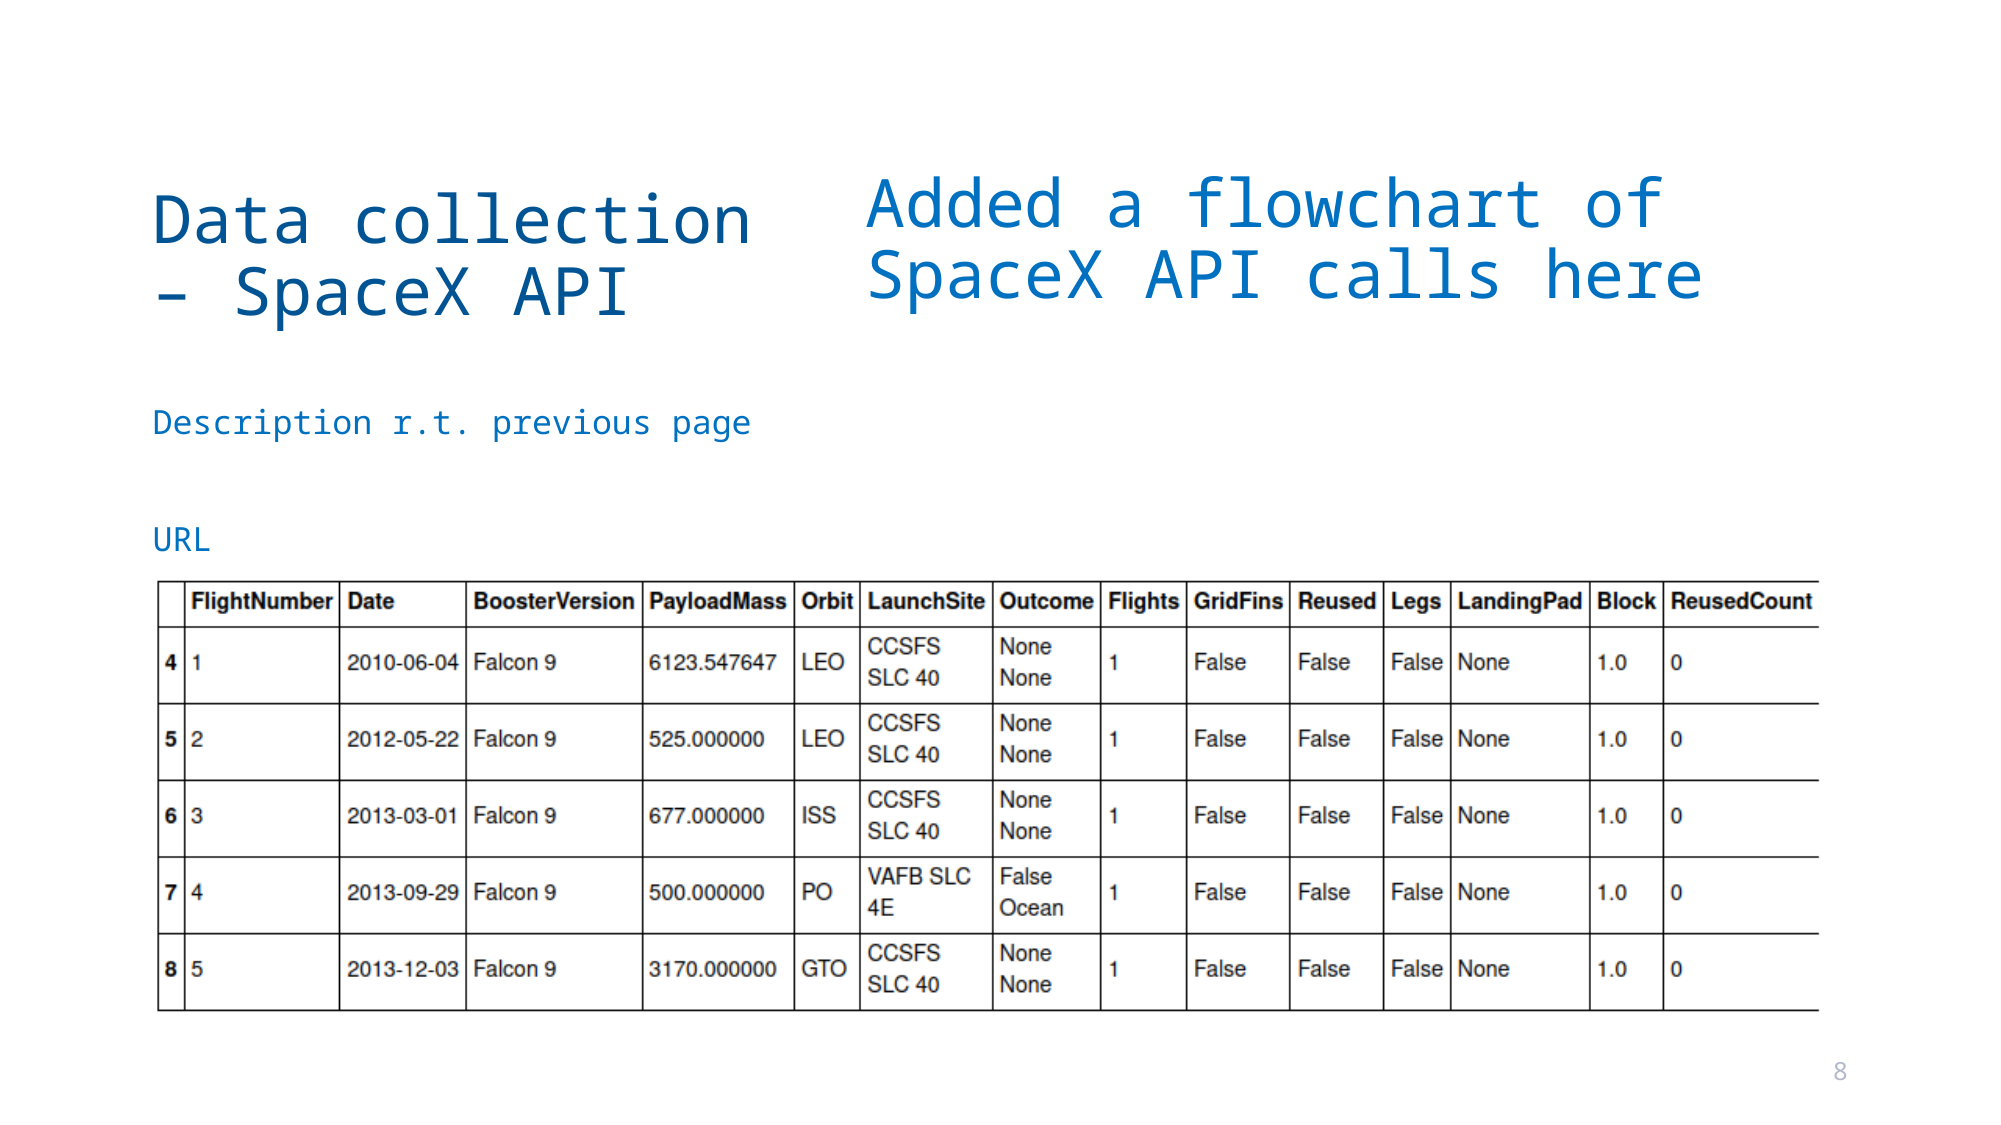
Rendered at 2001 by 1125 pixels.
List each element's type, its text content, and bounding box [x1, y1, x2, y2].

slide_number [1412, 1042, 1863, 1103]
title Data collection – SpaceX API [137, 75, 783, 337]
list Description r.t. previous page URL [137, 337, 783, 963]
list Added a flowchart of SpaceX API calls here [850, 161, 1863, 962]
picture [153, 578, 1827, 1014]
